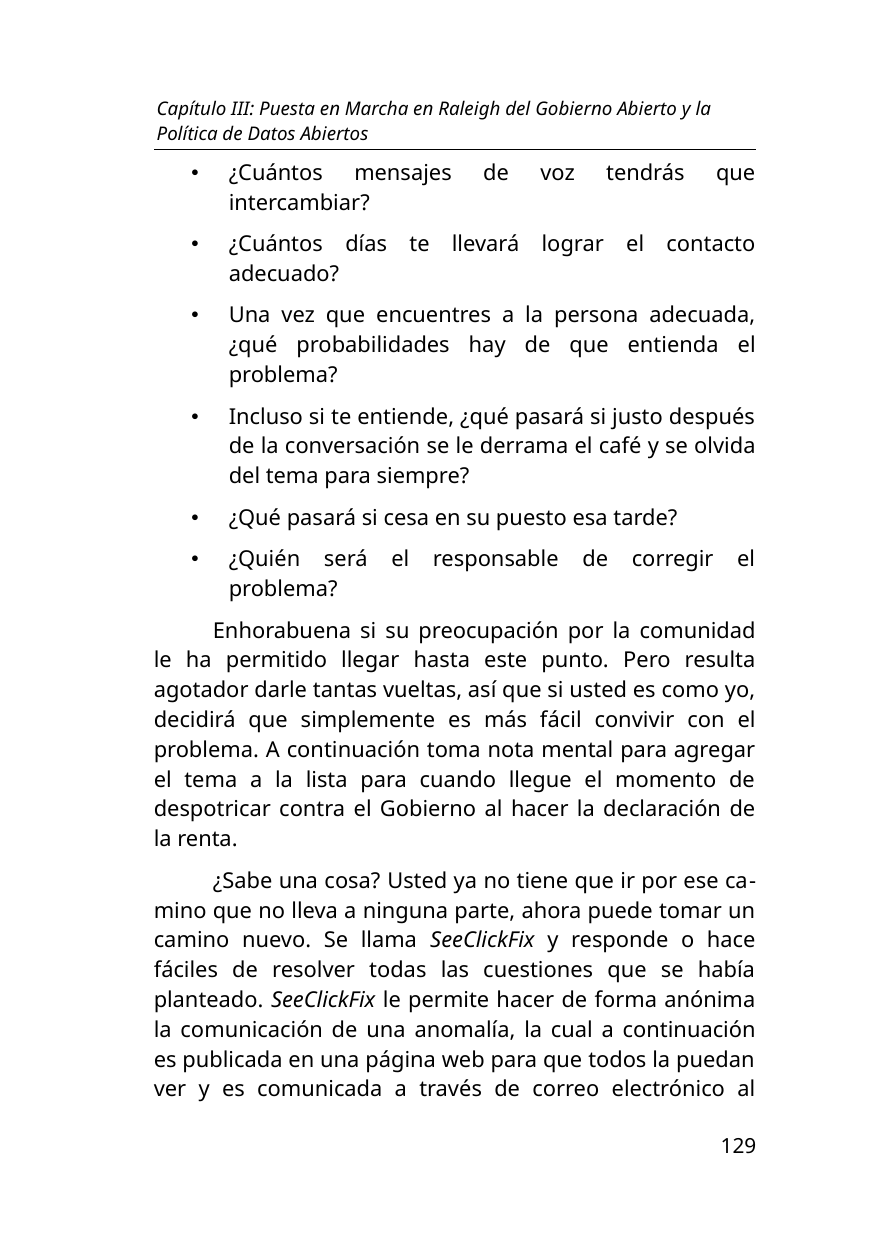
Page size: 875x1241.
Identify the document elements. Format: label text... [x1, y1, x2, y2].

list ¿Cuántos días te llevará lograr el contacto adecuado? [191, 228, 756, 288]
list Incluso si te entiende, ¿qué pasará si justo después de la conversación se le derrama el café y se olvida del tema para siempre? [191, 401, 756, 490]
text ¿Sabe una cosa? Usted ya no tiene que ir por ese ca­mino que no lleva a ninguna parte, ahora puede tomar un ca­mino nuevo. Se llama SeeClickFix y responde o hace fáciles de resolver todas las cuestiones que se había planteado. SeeClickFix le permite hacer de forma anónima la co­municación de una anomalía, la cual a continuación es publi­cada en una página web para que todos la puedan ver y es comunicada a través de correo electrónico al [153, 865, 756, 1103]
list ¿Qué pasará si cesa en su puesto esa tarde? [191, 502, 756, 532]
list Una vez que encuentres a la persona adecuada, ¿qué probabilidades hay de que entienda el problema? [191, 299, 756, 389]
text Enhorabuena si su preocupación por la comunidad le ha permitido llegar hasta este punto. Pero resulta agotador darle tantas vueltas, así que si usted es como yo, decidirá que simplemente es más fácil convivir con el problema. A conti­nuación toma nota mental para agregar el tema a la lista para cuando llegue el momento de despotricar contra el Gobierno al hacer la declaración de la renta. [153, 615, 756, 853]
list ¿Cuántos mensajes de voz tendrás que intercambiar? [191, 157, 756, 216]
list ¿Quién será el responsable de corregir el problema? [191, 543, 756, 603]
